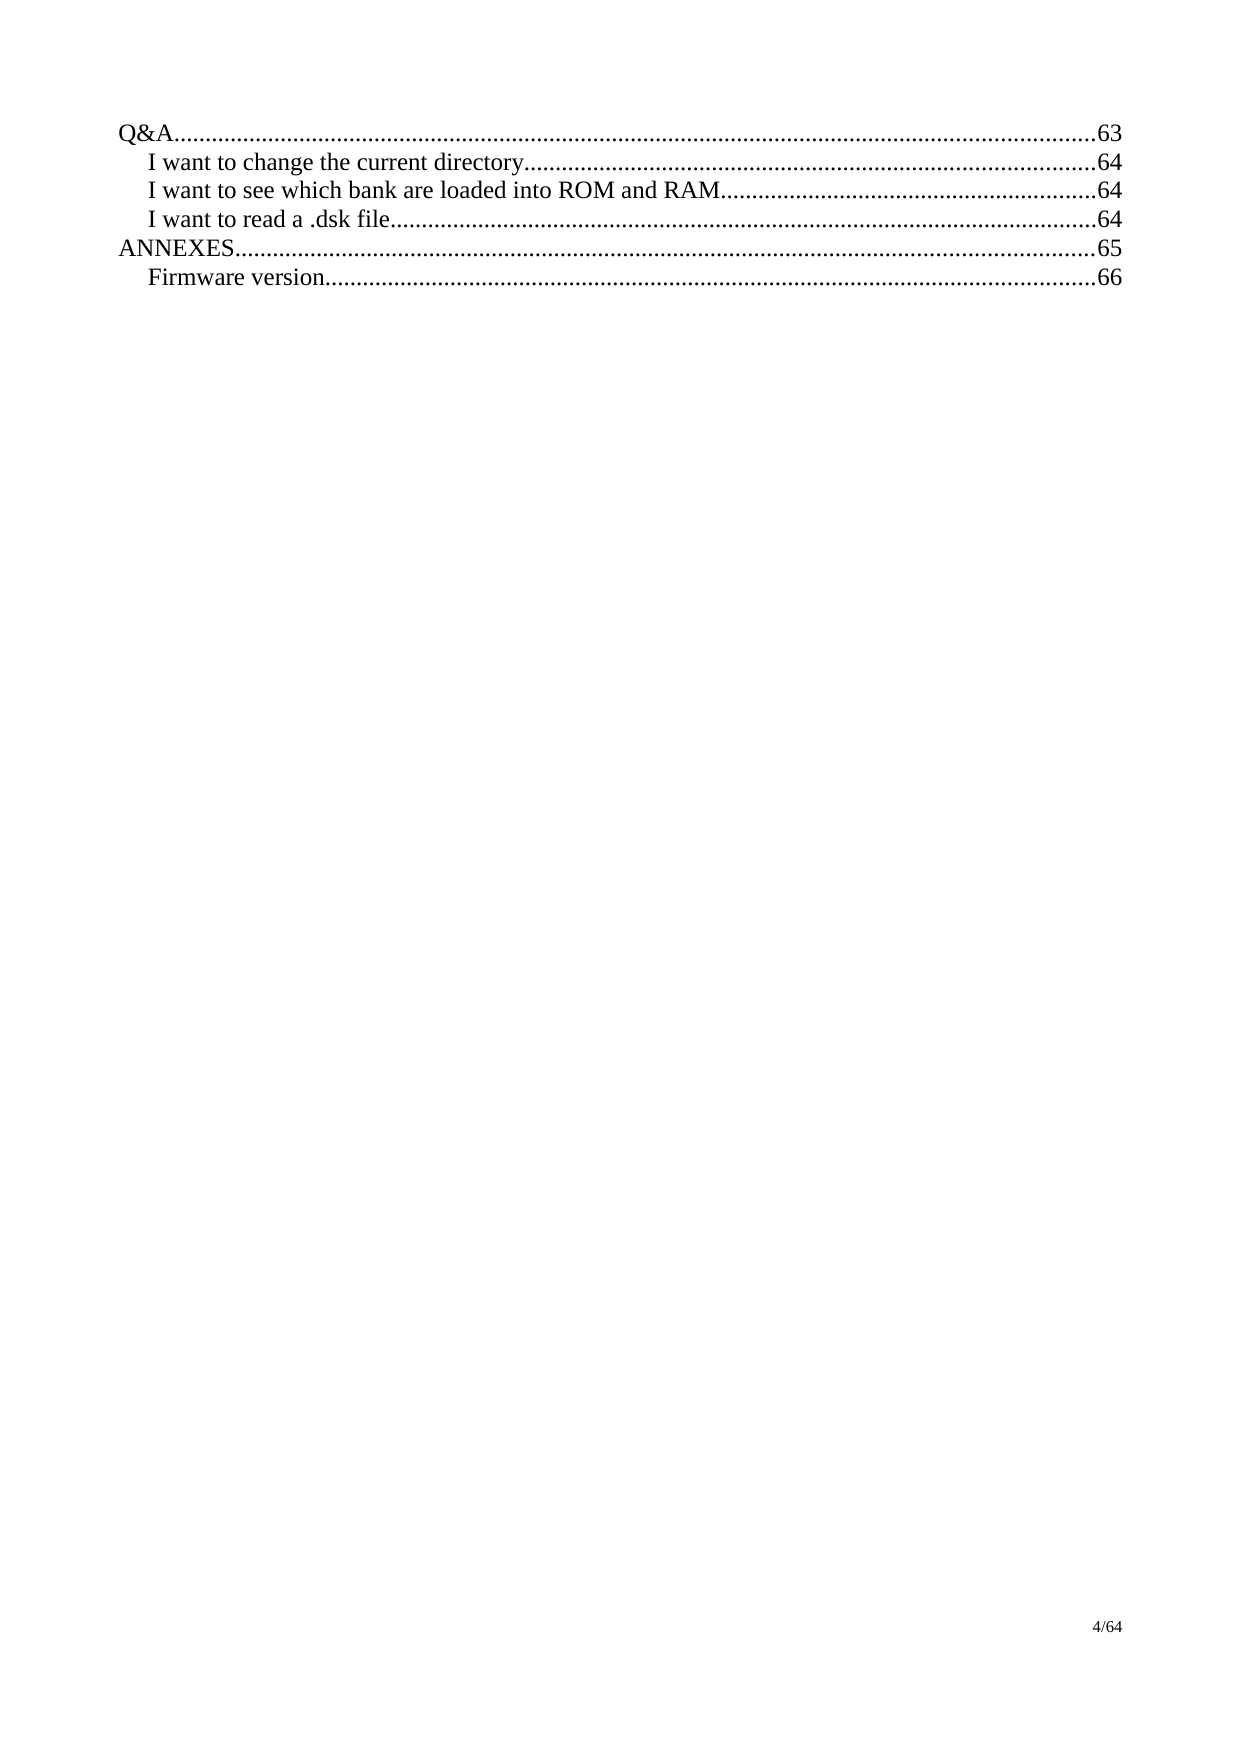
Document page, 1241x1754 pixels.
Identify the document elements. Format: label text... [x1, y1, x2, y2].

text ANNEXES 65 [118, 233, 1122, 262]
text I want to see which bank are loaded into ROM and RAM 64 [148, 176, 1122, 204]
text I want to read a .dsk file 64 [148, 204, 1122, 233]
text Q&A 63 [118, 118, 1122, 147]
text I want to change the current directory 64 [148, 147, 1122, 176]
text Firmware version 66 [148, 262, 1122, 291]
